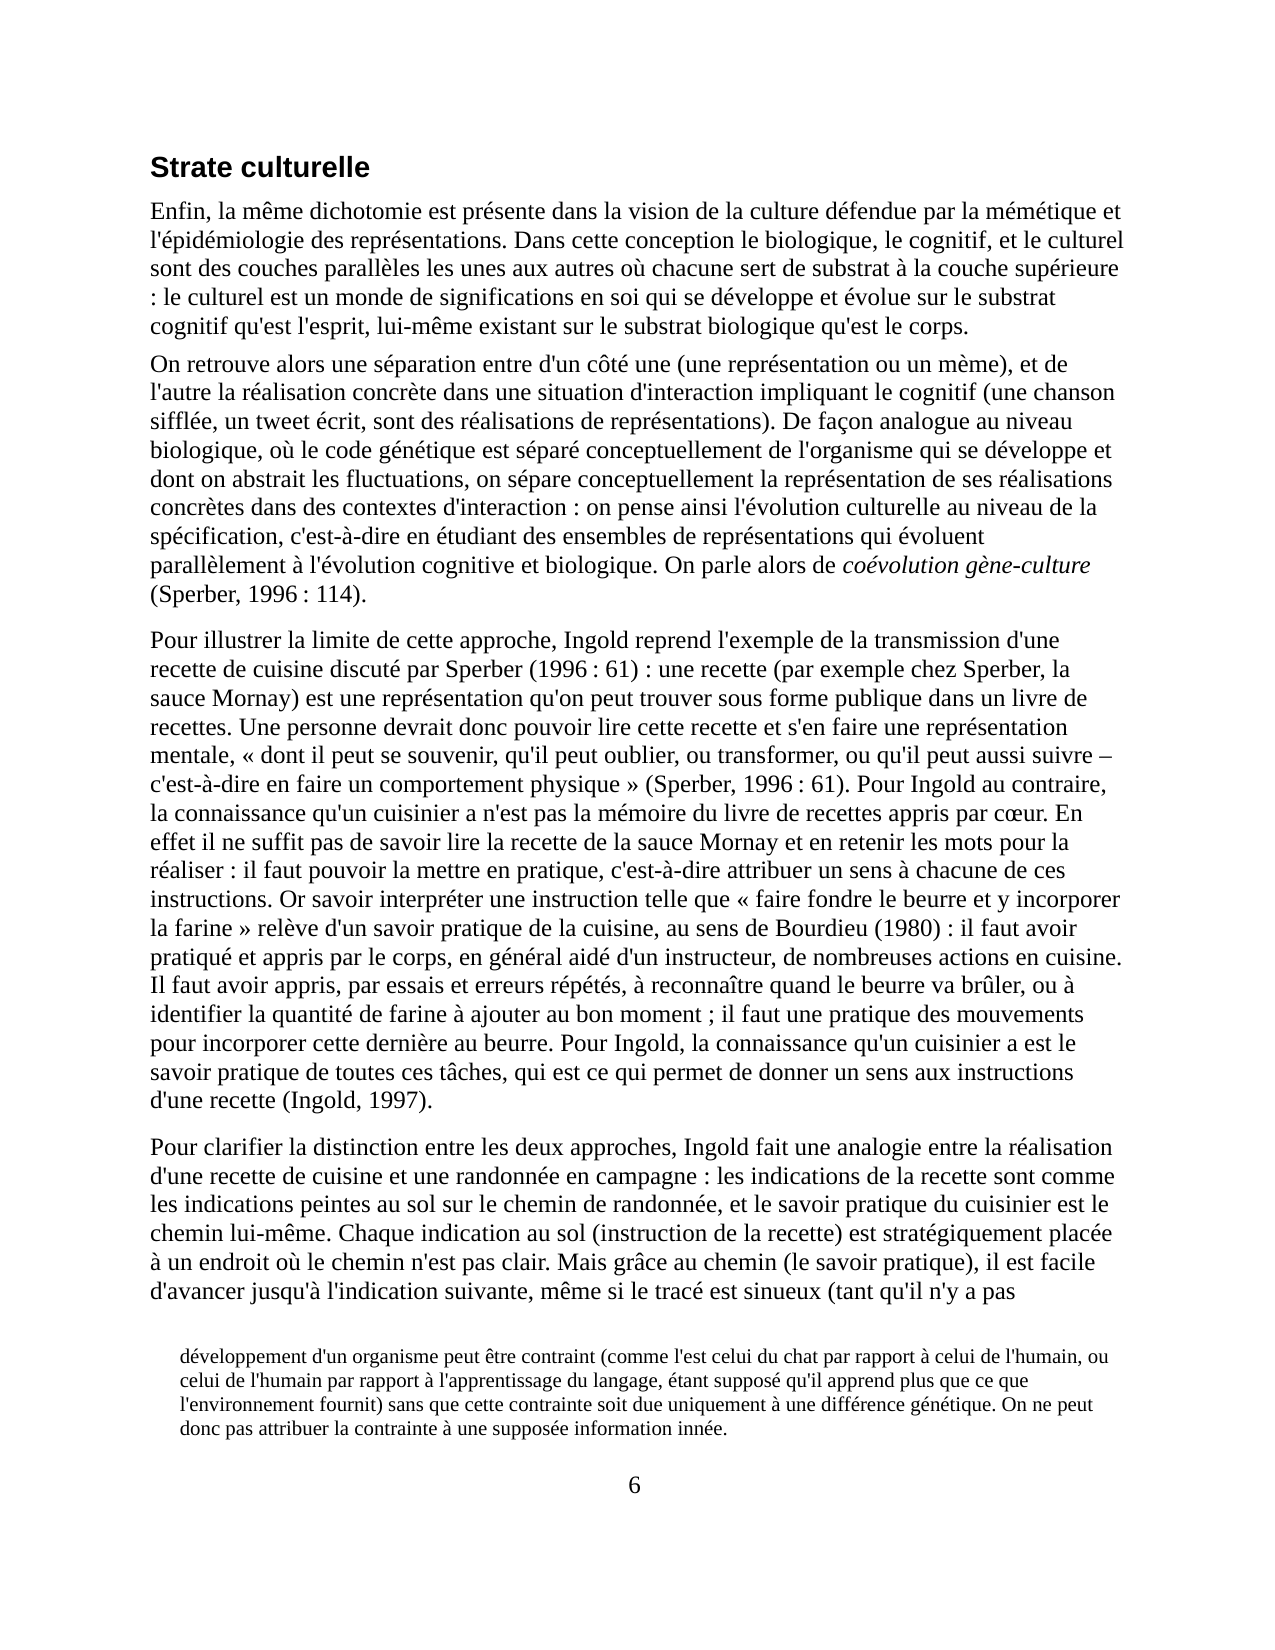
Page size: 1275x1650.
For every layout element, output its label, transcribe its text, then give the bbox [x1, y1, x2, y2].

subtitle Strate culturelle [150, 150, 1125, 183]
text Pour clarifier la distinction entre les deux approches, Ingold fait une analogie entre la réalisation d'une recette de cuisine et une randonnée en campagne : les indications de la recette sont comme les indications peintes au sol sur le chemin de randonnée, et le savoir pratique du cuisinier est le chemin lui-même. Chaque indication au sol (instruction de la recette) est stratégiquement placée à un endroit où le chemin n'est pas clair. Mais grâce au chemin (le savoir pratique), il est facile d'avancer jusqu'à l'indication suivante, même si le tracé est sinueux (tant qu'il n'y a pas [150, 1132, 1125, 1304]
text développement d'un organisme peut être contraint (comme l'est celui du chat par rapport à celui de l'humain, ou celui de l'humain par rapport à l'apprentissage du langage, étant supposé qu'il apprend plus que ce que l'environnement fournit) sans que cette contrainte soit due uniquement à une différence génétique. On ne peut donc pas attribuer la contrainte à une supposée information innée. [150, 1344, 1125, 1440]
text Enfin, la même dichotomie est présente dans la vision de la culture défendue par la mémétique et l'épidémiologie des représentations. Dans cette conception le biologique, le cognitif, et le culturel sont des couches parallèles les unes aux autres où chacune sert de substrat à la couche supérieure : le culturel est un monde de significations en soi qui se développe et évolue sur le substrat cognitif qu'est l'esprit, lui-même existant sur le substrat biologique qu'est le corps. [150, 196, 1125, 340]
text Pour illustrer la limite de cette approche, Ingold reprend l'exemple de la transmission d'une recette de cuisine discuté par Sperber (1996 : 61) : une recette (par exemple chez Sperber, la sauce Mornay) est une représentation qu'on peut trouver sous forme publique dans un livre de recettes. Une personne devrait donc pouvoir lire cette recette et s'en faire une représentation mentale, « dont il peut se souvenir, qu'il peut oublier, ou transformer, ou qu'il peut aussi suivre – c'est-à-dire en faire un comportement physique » (Sperber, 1996 : 61). Pour Ingold au contraire, la connaissance qu'un cuisinier a n'est pas la mémoire du livre de recettes appris par cœur. En effet il ne suffit pas de savoir lire la recette de la sauce Mornay et en retenir les mots pour la réaliser : il faut pouvoir la mettre en pratique, c'est-à-dire attribuer un sens à chacune de ces instructions. Or savoir interpréter une instruction telle que « faire fondre le beurre et y incorporer la farine » relève d'un savoir pratique de la cuisine, au sens de Bourdieu (1980) : il faut avoir pratiqué et appris par le corps, en général aidé d'un instructeur, de nombreuses actions en cuisine. Il faut avoir appris, par essais et erreurs répétés, à reconnaître quand le beurre va brûler, ou à identifier la quantité de farine à ajouter au bon moment ; il faut une pratique des mouvements pour incorporer cette dernière au beurre. Pour Ingold, la connaissance qu'un cuisinier a est le savoir pratique de toutes ces tâches, qui est ce qui permet de donner un sens aux instructions d'une recette (Ingold, 1997). [150, 625, 1125, 1114]
text On retrouve alors une séparation entre d'un côté une (une représentation ou un mème), et de l'autre la réalisation concrète dans une situation d'interaction impliquant le cognitif (une chanson sifflée, un tweet écrit, sont des réalisations de représentations). De façon analogue au niveau biologique, où le code génétique est séparé conceptuellement de l'organisme qui se développe et dont on abstrait les fluctuations, on sépare conceptuellement la représentation de ses réalisations concrètes dans des contextes d'interaction : on pense ainsi l'évolution culturelle au niveau de la spécification, c'est-à-dire en étudiant des ensembles de représentations qui évoluent parallèlement à l'évolution cognitive et biologique. On parle alors de coévolution gène-culture (Sperber, 1996 : 114). [150, 349, 1125, 607]
